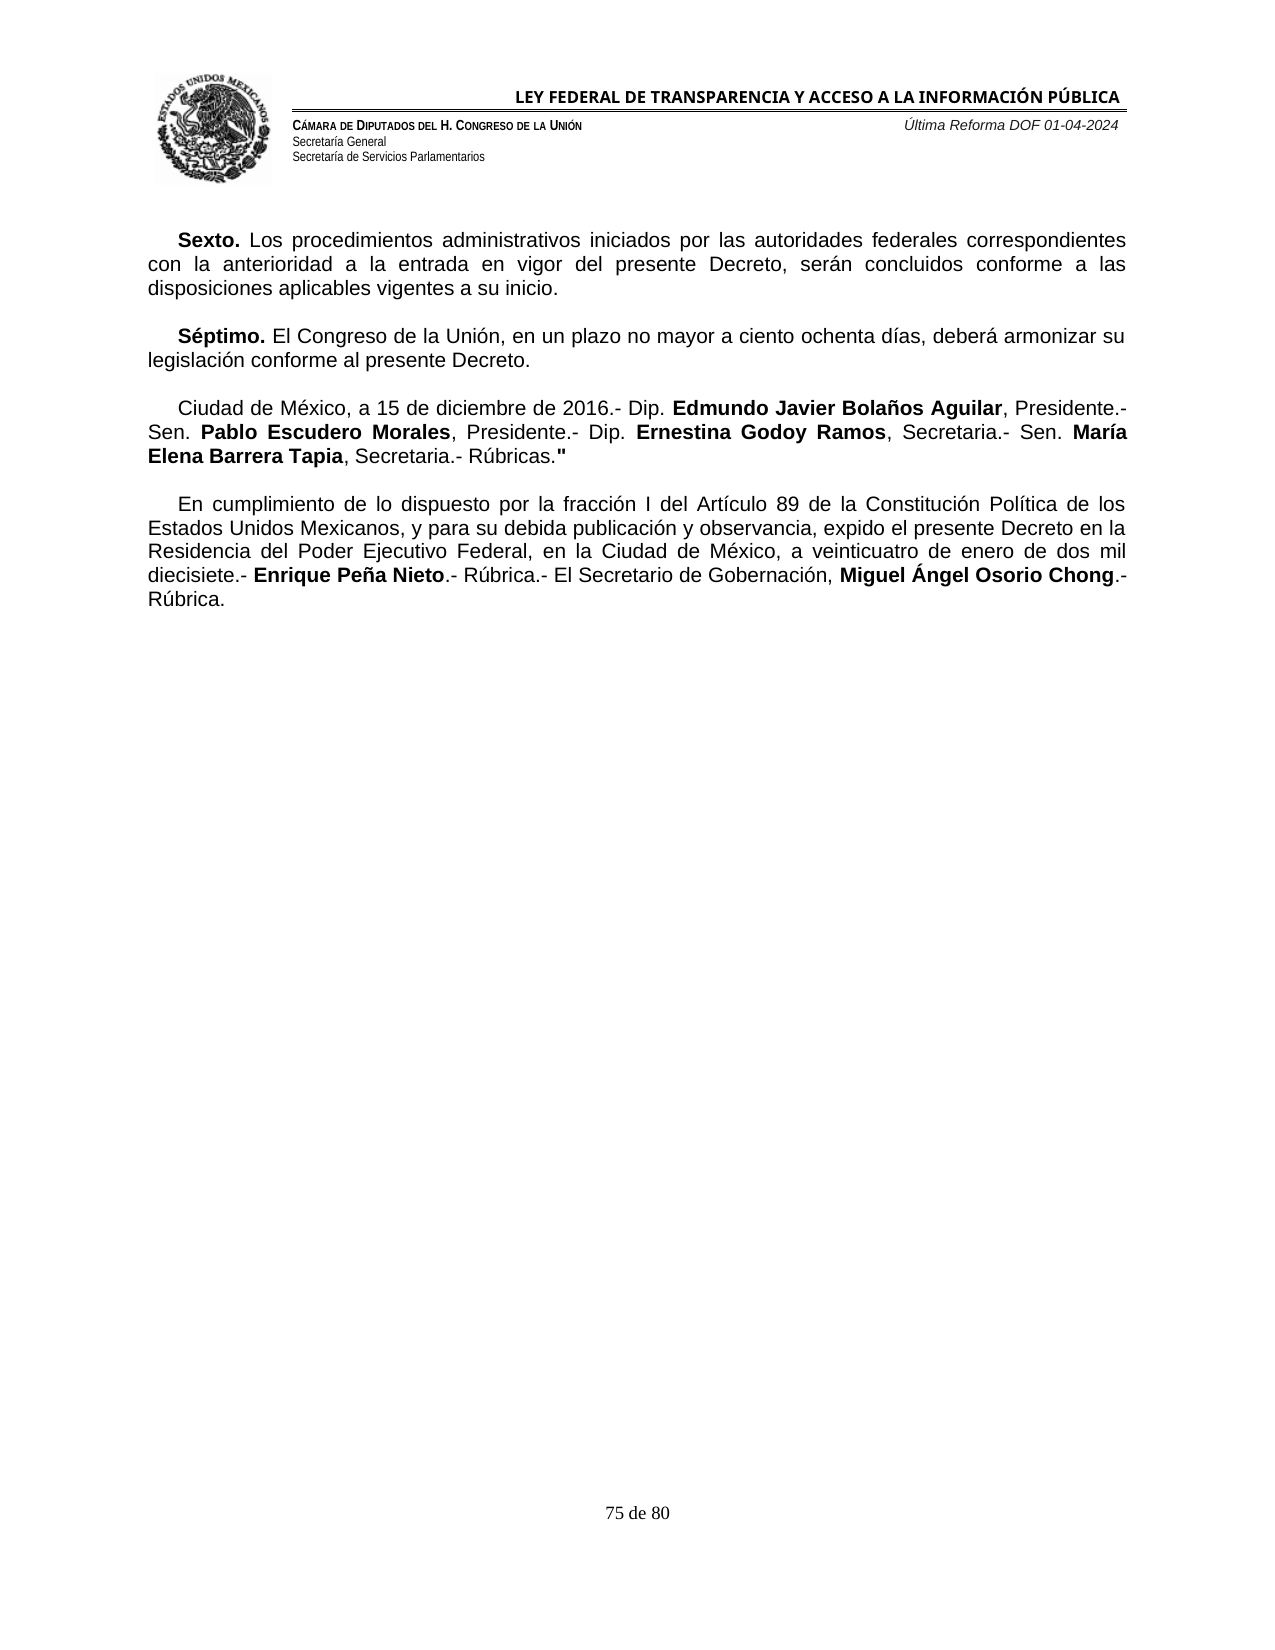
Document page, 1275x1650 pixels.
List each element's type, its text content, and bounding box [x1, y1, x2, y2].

text En cumplimiento de lo dispuesto por la fracción I del Artículo 89 de la Constitución Política de los Estados Unidos Mexicanos, y para su debida publicación y observancia, expido el presente Decreto en la Residencia del Poder Ejecutivo Federal, en la Ciudad de México, a veinticuatro de enero de dos mil diecisiete.- Enrique Peña Nieto.- Rúbrica.- El Secretario de Gobernación, Miguel Ángel Osorio Chong.- Rúbrica. [148, 491, 1127, 611]
text Séptimo. El Congreso de la Unión, en un plazo no mayor a ciento ochenta días, deberá armonizar su legislación conforme al presente Decreto. [148, 324, 1127, 372]
text Sexto. Los procedimientos administrativos iniciados por las autoridades federales correspondientes con la anterioridad a la entrada en vigor del presente Decreto, serán concluidos conforme a las disposiciones aplicables vigentes a su inicio. [148, 228, 1127, 300]
text Ciudad de México, a 15 de diciembre de 2016.- Dip. Edmundo Javier Bolaños Aguilar, Presidente.- Sen. Pablo Escudero Morales, Presidente.- Dip. Ernestina Godoy Ramos, Secretaria.- Sen. María Elena Barrera Tapia, Secretaria.- Rúbricas." [148, 396, 1127, 467]
